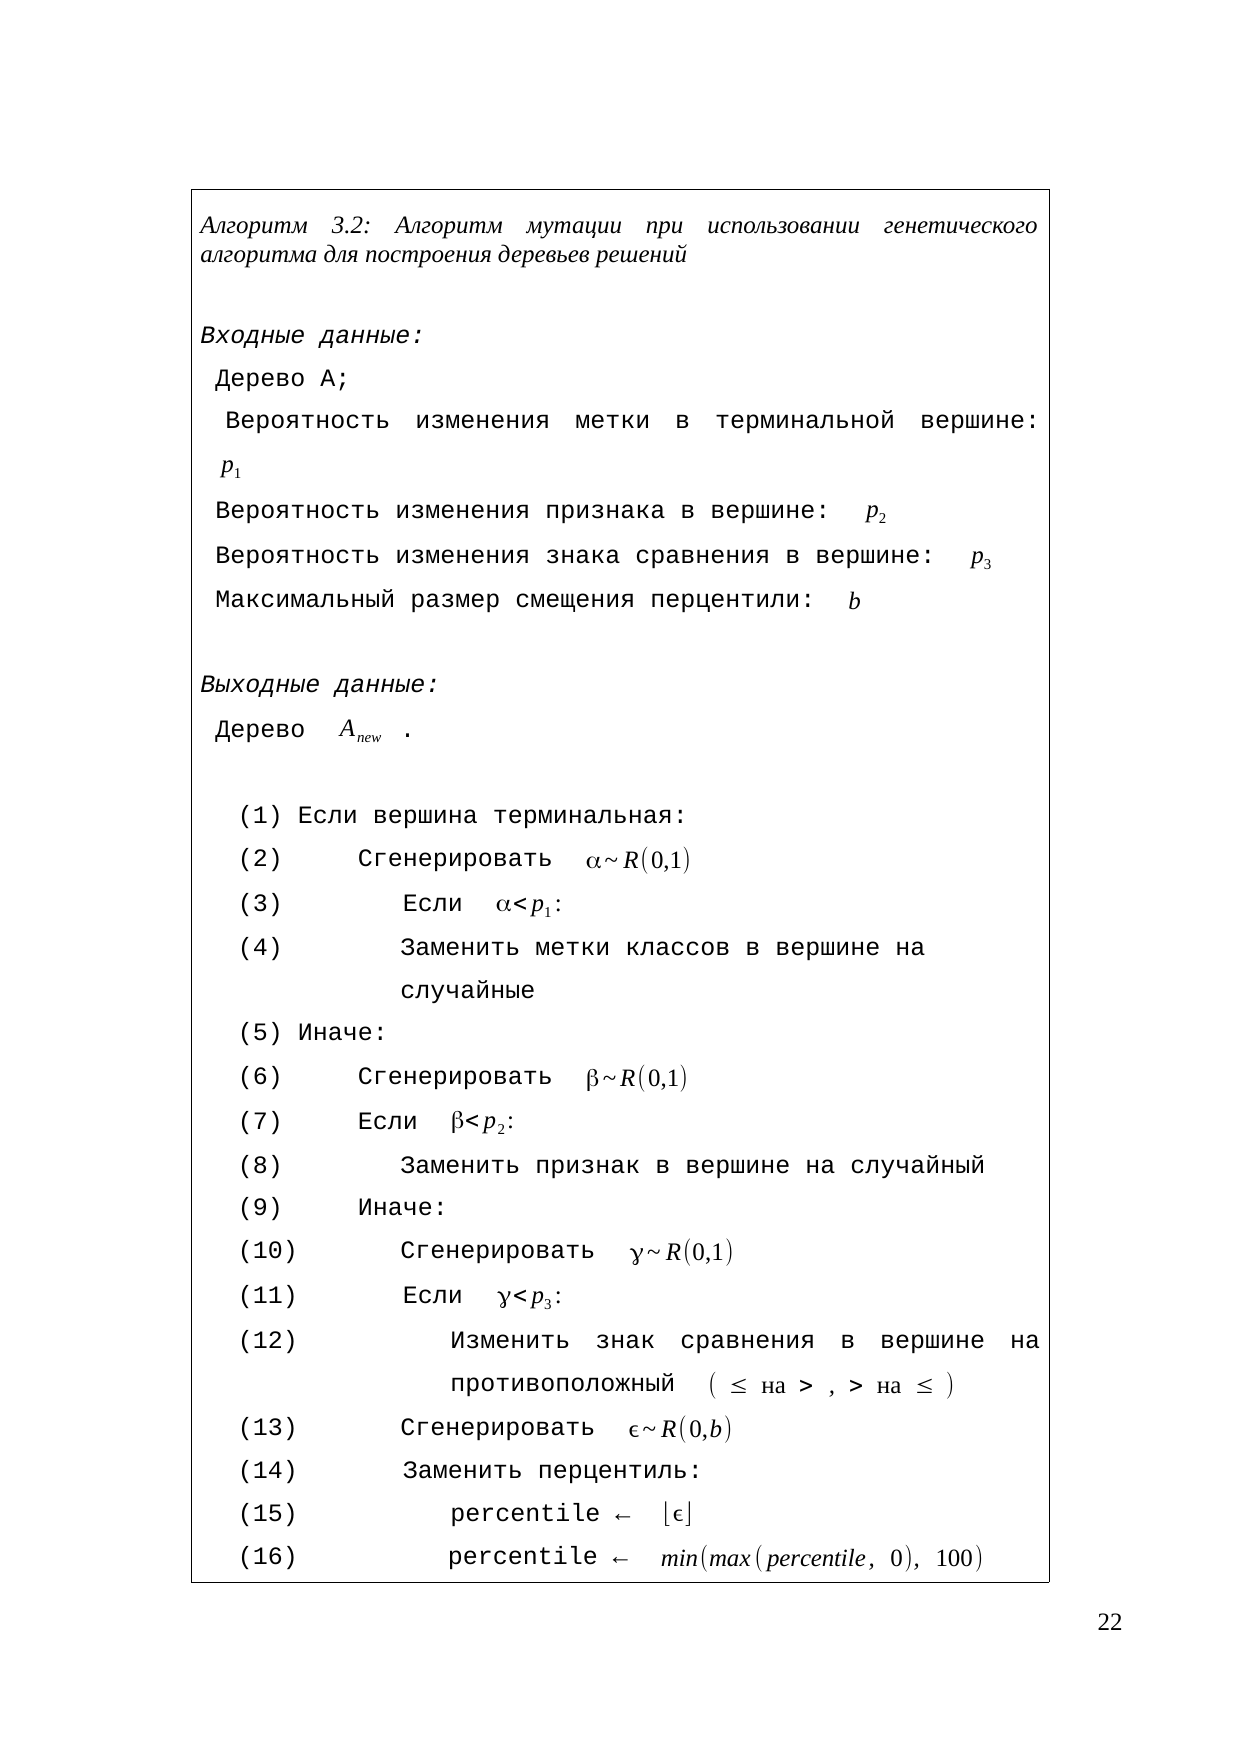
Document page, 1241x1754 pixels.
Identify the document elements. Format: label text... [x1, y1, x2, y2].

list Сгенерировать [238, 1414, 1040, 1444]
list Дерево . [200, 714, 1040, 746]
list Сгенерировать [238, 845, 1040, 875]
list Входные данные: [200, 323, 1040, 351]
list Алгоритм 3.2: Алгоритм мутации при использовании генетического алгоритма для построения деревьев решений [200, 210, 1040, 268]
list Вероятность изменения признака в вершине: [200, 496, 1040, 527]
list Выходные данные: [200, 672, 1040, 700]
list Сгенерировать [238, 1237, 1040, 1267]
list Вероятность изменения метки в терминальной вершине: [200, 408, 1040, 482]
list percentile ← [238, 1543, 1040, 1573]
list Иначе: [238, 1020, 1040, 1048]
list percentile ← [238, 1501, 1040, 1529]
list Сгенерировать [238, 1062, 1040, 1092]
list Изменить знак сравнения в вершине на противоположный [238, 1327, 1040, 1399]
list Максимальный размер смещения перцентили: [200, 587, 1040, 615]
list Заменить признак в вершине на случайный [238, 1152, 1040, 1181]
list Дерево A; [200, 365, 1040, 393]
list Иначе: [238, 1195, 1040, 1223]
list Если [238, 889, 1040, 921]
list Вероятность изменения знака сравнения в вершине: [200, 541, 1040, 573]
list Если [238, 1282, 1040, 1313]
list Если [238, 1107, 1040, 1138]
list Если вершина терминальная: [238, 803, 1040, 831]
list Заменить метки классов в вершине на случайные [238, 935, 1040, 1006]
list Заменить перцентиль: [238, 1458, 1040, 1486]
